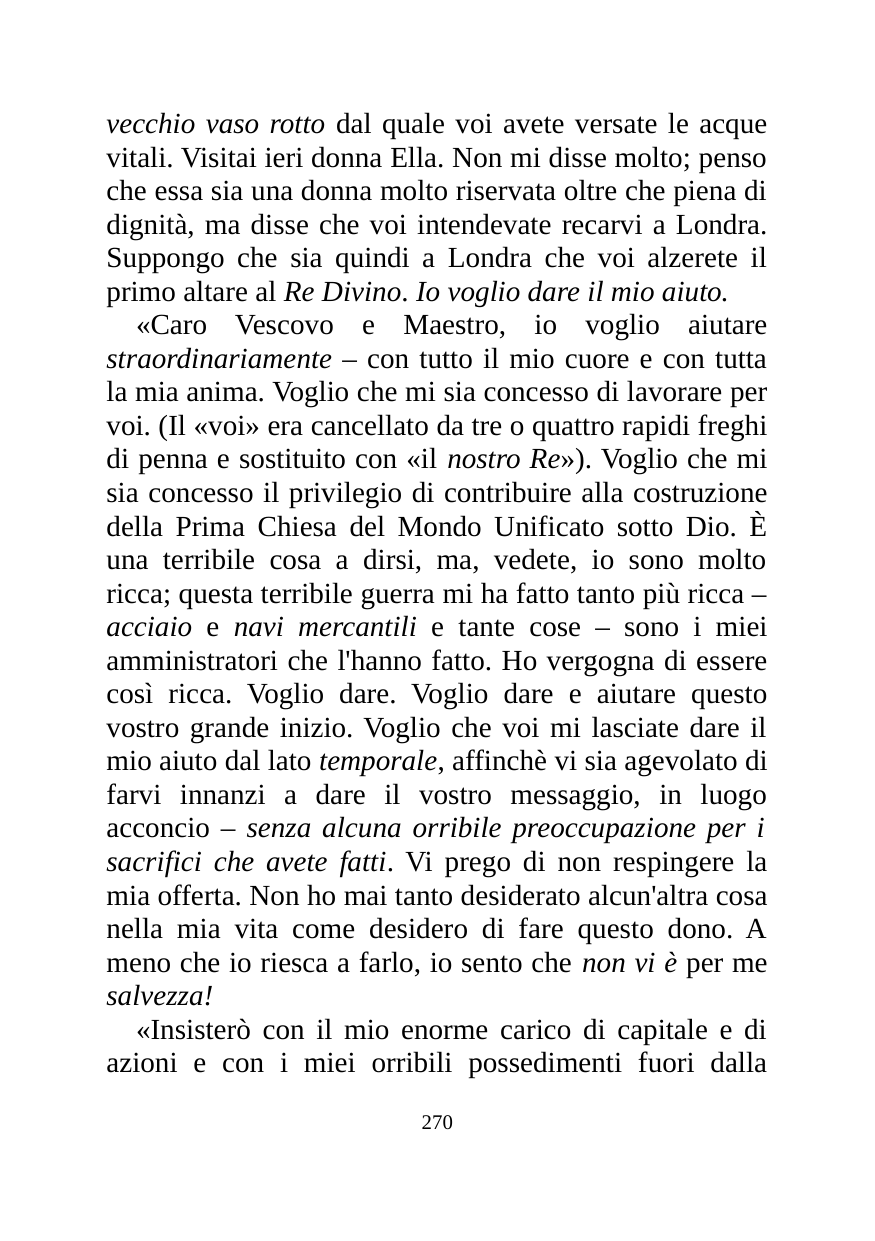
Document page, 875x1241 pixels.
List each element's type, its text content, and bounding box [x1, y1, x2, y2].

text vecchio vaso rotto dal quale voi avete versate le acque vitali. Visitai ieri donna Ella. Non mi disse molto; penso che essa sia una donna molto riservata oltre che piena di dignità, ma disse che voi intendevate recarvi a Londra. Suppongo che sia quindi a Londra che voi alzerete il primo altare al Re Divino. Io voglio dare il mio aiuto. [106, 106, 768, 307]
text «Insisterò con il mio enorme carico di capitale e di azioni e con i miei orribili possedimenti fuori dalla [106, 1012, 768, 1079]
text «Caro Vescovo e Maestro, io voglio aiutare straordinariamente – con tutto il mio cuore e con tutta la mia anima. Voglio che mi sia concesso di lavorare per voi. (Il «voi» era cancellato da tre o quattro rapidi freghi di penna e sostituito con «il nostro Re»). Voglio che mi sia concesso il privilegio di contribuire alla costruzione della Prima Chiesa del Mondo Unificato sotto Dio. È una terribile cosa a dirsi, ma, vedete, io sono molto ricca; questa terribile guerra mi ha fatto tanto più ricca – acciaio e navi mercantili e tante cose – sono i miei amministratori che l'hanno fatto. Ho vergogna di essere così ricca. Voglio dare. Voglio dare e aiutare questo vostro grande inizio. Voglio che voi mi lasciate dare il mio aiuto dal lato temporale, affinchè vi sia agevolato di farvi innanzi a dare il vostro messaggio, in luogo acconcio – senza alcuna orribile preoccupazione per i sacrifici che avete fatti. Vi prego di non respingere la mia offerta. Non ho mai tanto desiderato alcun'altra cosa nella mia vita come desidero di fare questo dono. A meno che io riesca a farlo, io sento che non vi è per me salvezza! [106, 307, 768, 1012]
